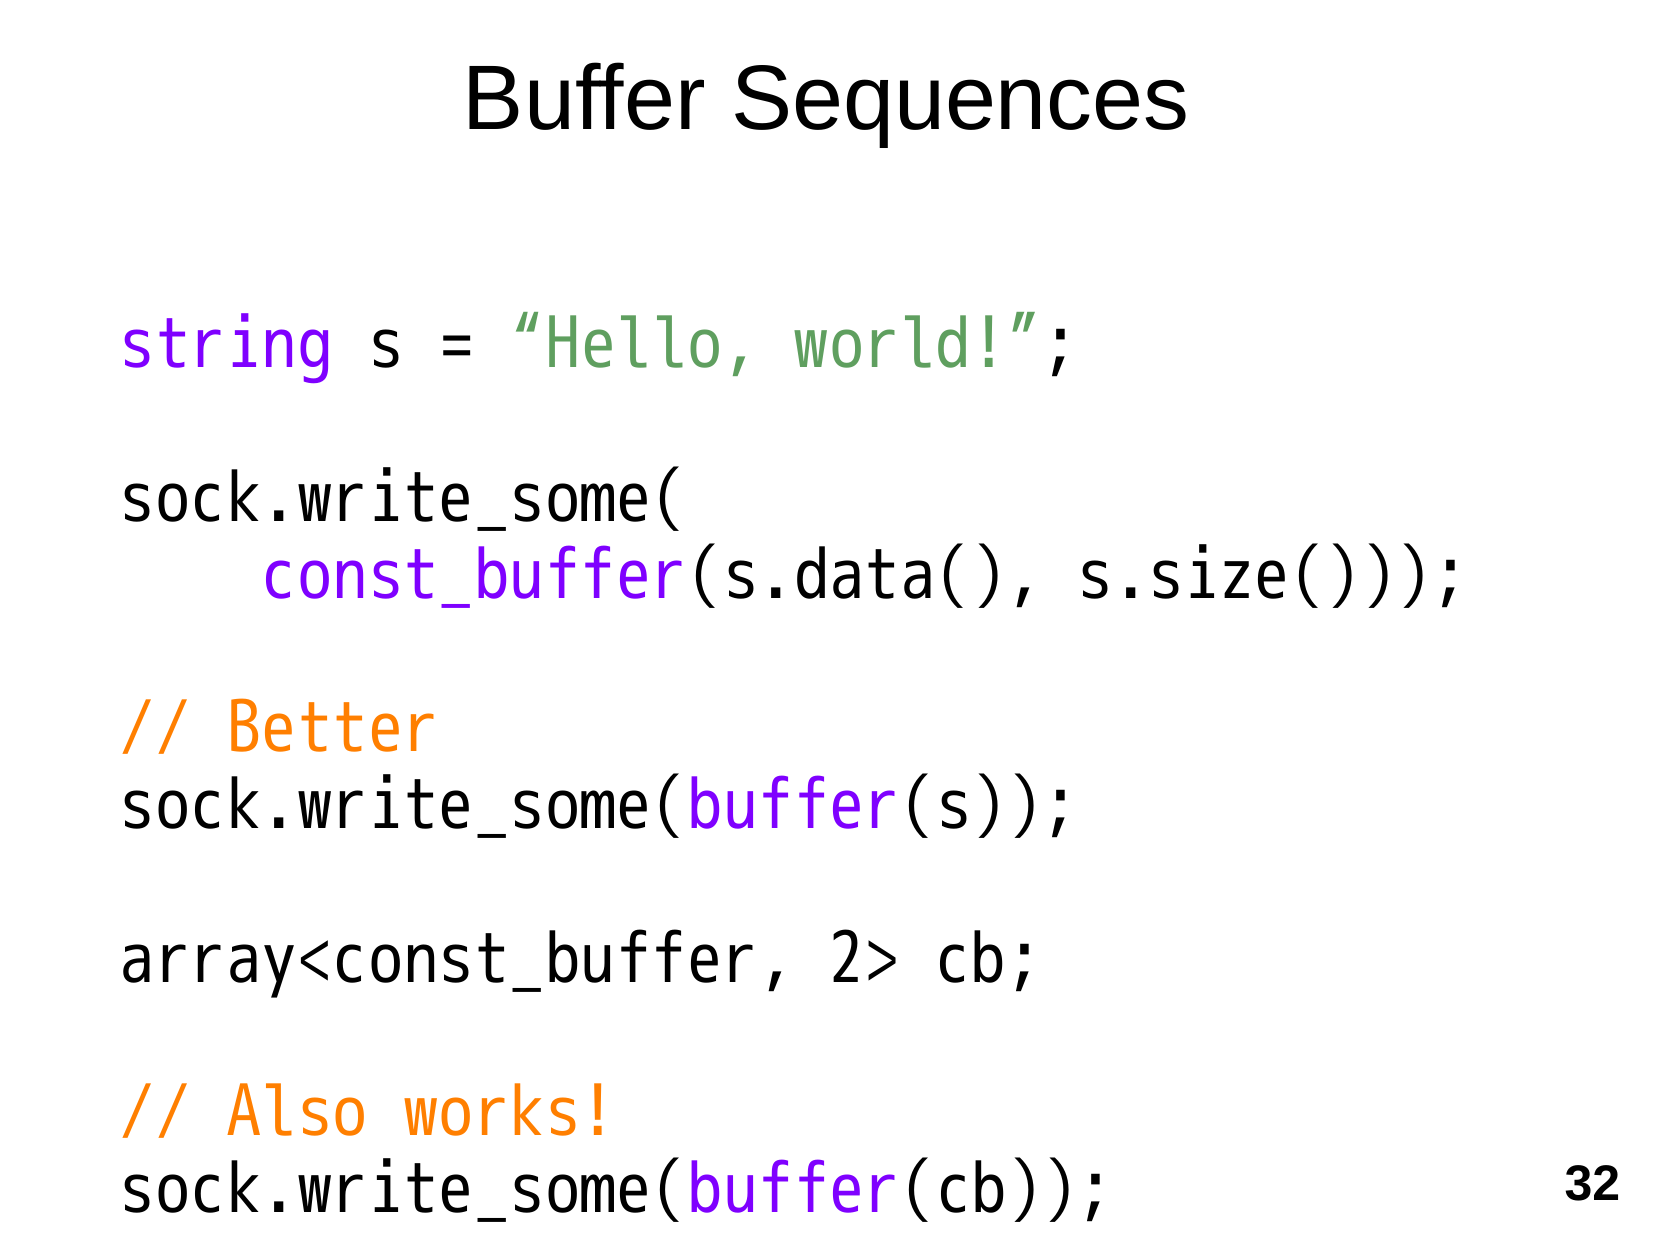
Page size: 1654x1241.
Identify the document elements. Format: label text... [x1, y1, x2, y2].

text_box string s = “Hello, world!”; sock.write_some( const_buffer(s.data(), s.size())); // Better sock.write_some(buffer(s)); array<const_buffer, 2> cb; // Also works! sock.write_some(buffer(cb)); [104, 300, 1575, 1241]
title Buffer Sequences [82, 15, 1571, 181]
